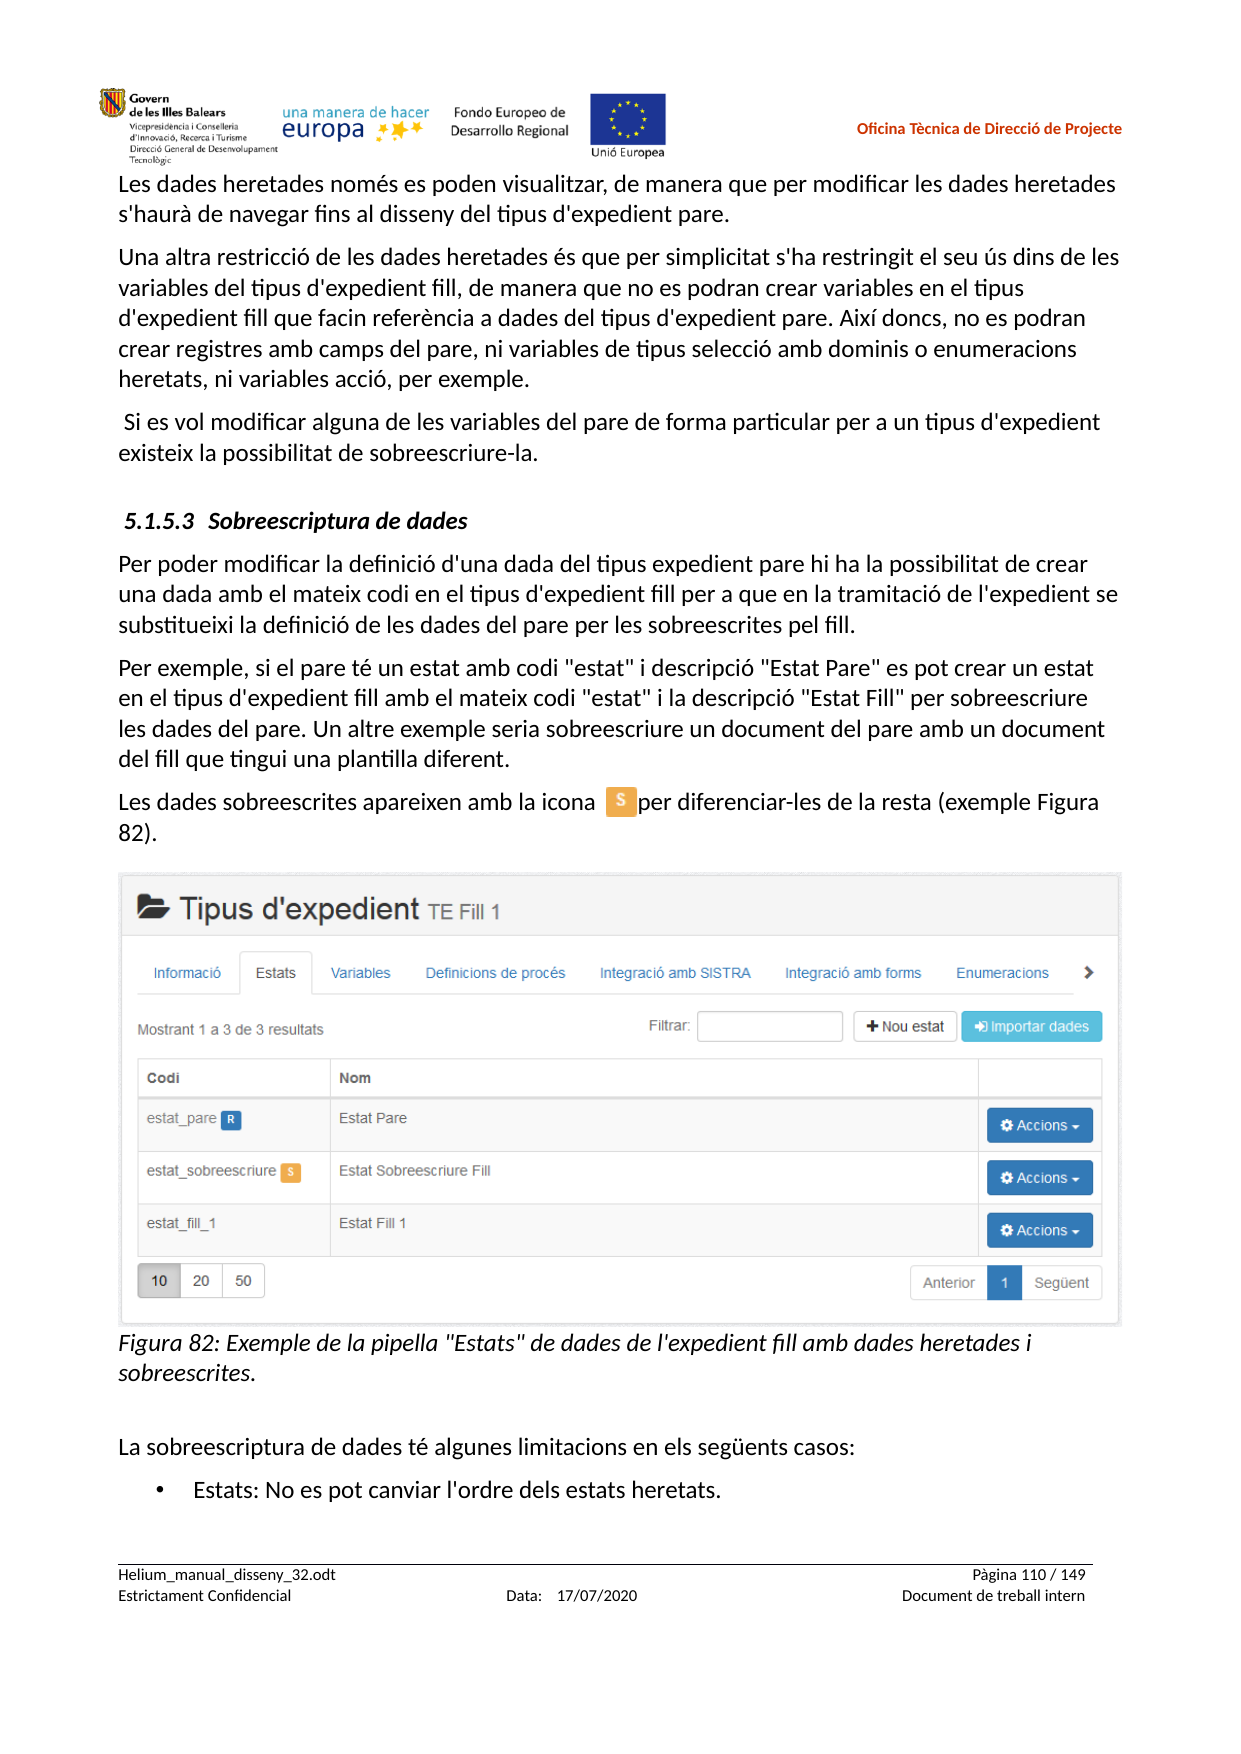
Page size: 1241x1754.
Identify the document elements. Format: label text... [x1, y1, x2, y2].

text La sobreescriptura de dades té algunes limitacions en els següents casos: [118, 1431, 1122, 1461]
subtitle Sobreescriptura de dades [118, 505, 1122, 535]
list Estats: No es pot canviar l'ordre dels estats heretats. [156, 1474, 1122, 1504]
text Figura 82: Exemple de la pipella "Estats" de dades de l'expedient fill amb dades heretades i sobreescrites. [118, 1327, 1122, 1388]
text Una altra restricció de les dades heretades és que per simplicitat s'ha restringit el seu ús dins de les variables del tipus d'expedient fill, de manera que no es podran crear variables en el tipus d'expedient fill que facin referència a dades del tipus d'expedient pare. Així doncs, no es podran crear registres amb camps del pare, ni variables de tipus selecció amb dominis o enumeracions heretats, ni variables acció, per exemple. [118, 241, 1122, 394]
picture [99, 87, 668, 166]
text Per exemple, si el pare té un estat amb codi "estat" i descripció "Estat Pare" es pot crear un estat en el tipus d'expedient fill amb el mateix codi "estat" i la descripció "Estat Fill" per sobreescriure les dades del pare. Un altre exemple seria sobreescriure un document del pare amb un document del fill que tingui una plantilla diferent. [118, 652, 1122, 774]
text Les dades sobreescrites apareixen amb la icona per diferenciar-les de la resta (exemple Figura 82). [118, 787, 1122, 848]
picture [118, 872, 1123, 1327]
text Per poder modificar la definició d'una dada del tipus expedient pare hi ha la possibilitat de crear una dada amb el mateix codi en el tipus d'expedient fill per a que en la tramitació de l'expedient se substitueixi la definició de les dades del pare per les sobreescrites pel fill. [118, 548, 1122, 639]
text Si es vol modificar alguna de les variables del pare de forma particular per a un tipus d'expedient existeix la possibilitat de sobreescriure-la. [118, 407, 1122, 468]
text Les dades heretades només es poden visualitzar, de manera que per modificar les dades heretades s'haurà de navegar fins al disseny del tipus d'expedient pare. [118, 168, 1122, 229]
picture [606, 787, 638, 817]
